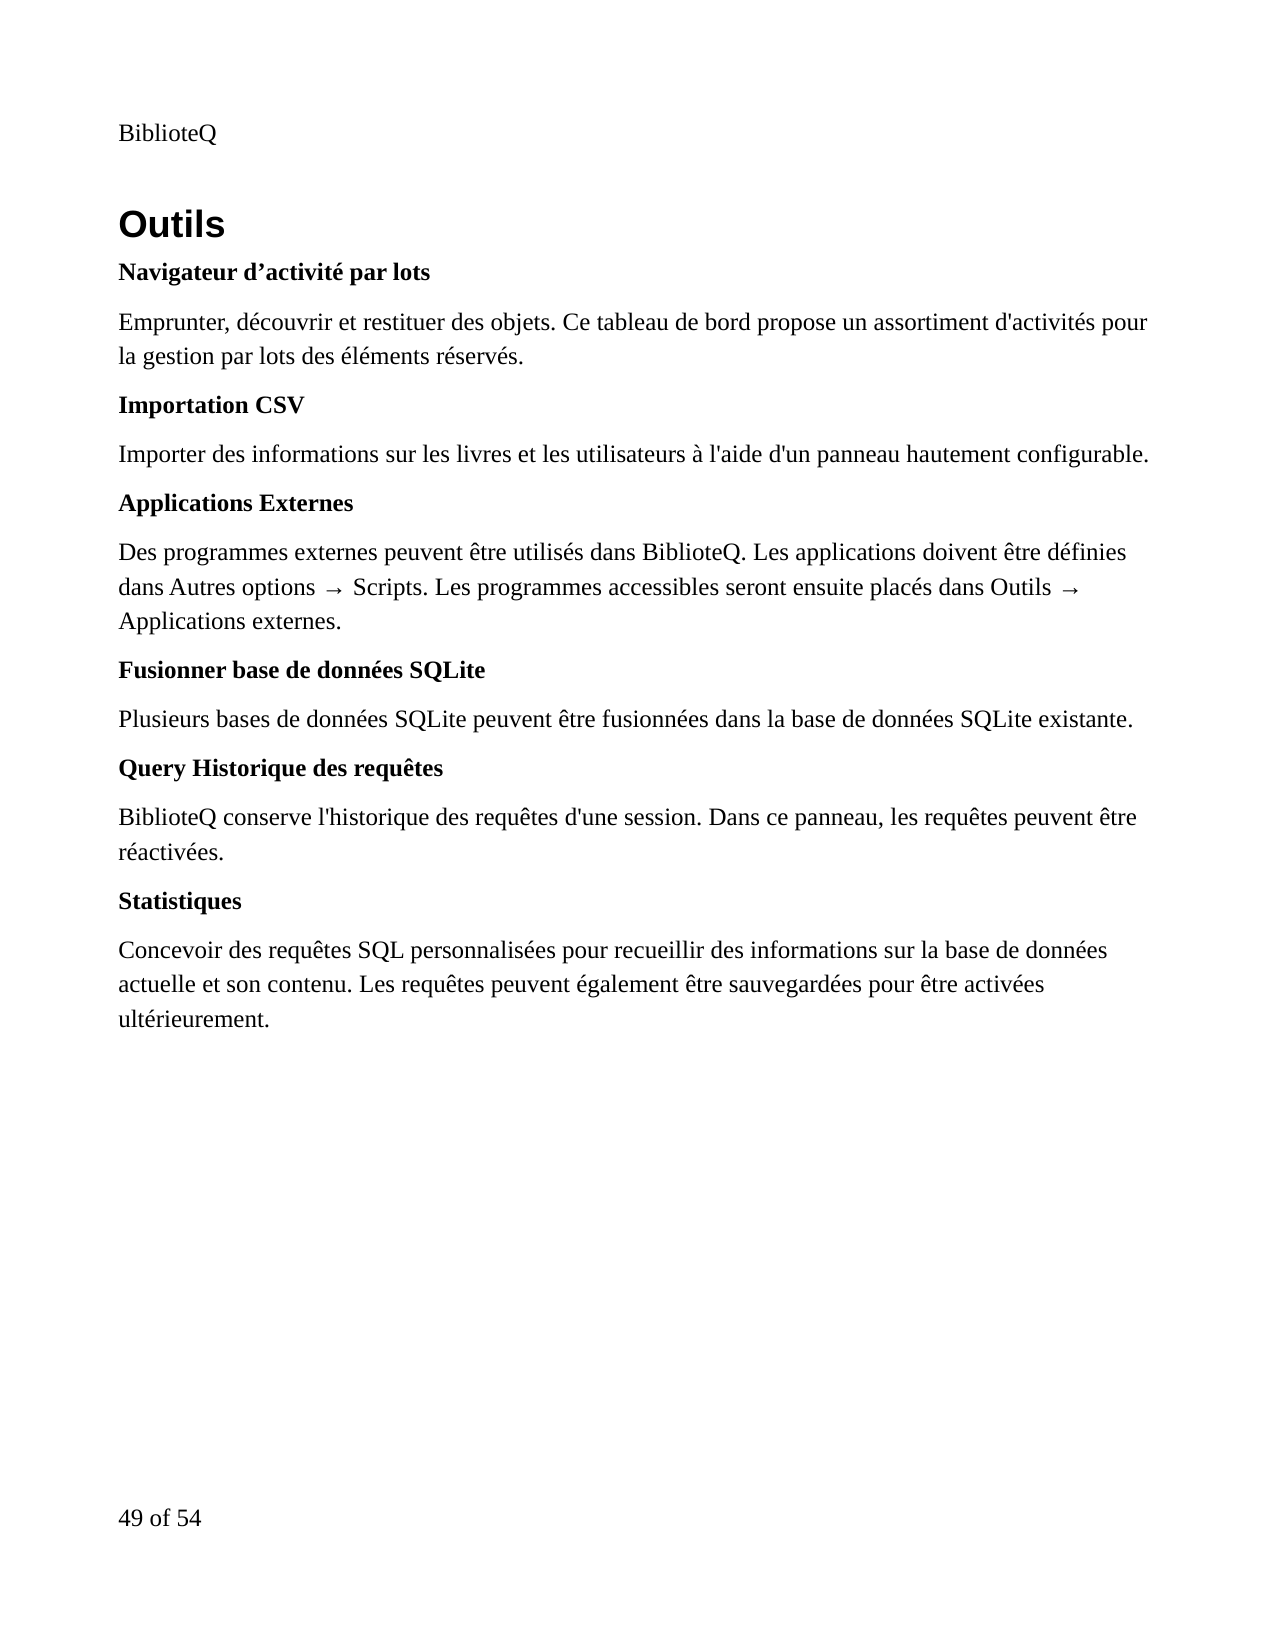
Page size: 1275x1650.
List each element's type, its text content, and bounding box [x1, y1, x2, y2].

text Importation CSV [118, 390, 1157, 419]
text Des programmes externes peuvent être utilisés dans BiblioteQ. Les applications doivent être définies dans Autres options → Scripts. Les programmes accessibles seront ensuite placés dans Outils → Applications externes. [118, 537, 1157, 635]
text Fusionner base de données SQLite [118, 655, 1157, 684]
text Plusieurs bases de données SQLite peuvent être fusionnées dans la base de données SQLite existante. [118, 704, 1157, 733]
text BiblioteQ conserve l'historique des requêtes d'une session. Dans ce panneau, les requêtes peuvent être réactivées. [118, 802, 1157, 866]
text Emprunter, découvrir et restituer des objets. Ce tableau de bord propose un assortiment d'activités pour la gestion par lots des éléments réservés. [118, 307, 1157, 370]
text Query Historique des requêtes [118, 753, 1157, 782]
text Applications Externes [118, 488, 1157, 517]
text Importer des informations sur les livres et les utilisateurs à l'aide d'un panneau hautement configurable. [118, 439, 1157, 468]
text Statistiques [118, 886, 1157, 915]
text Navigateur d’activité par lots [118, 257, 1157, 286]
subtitle Outils [118, 201, 1157, 245]
subtitle Concevoir des requêtes SQL personnalisées pour recueillir des informations sur la base de données actuelle et son contenu. Les requêtes peuvent également être sauvegardées pour être activées ultérieurement. [118, 935, 1157, 1033]
